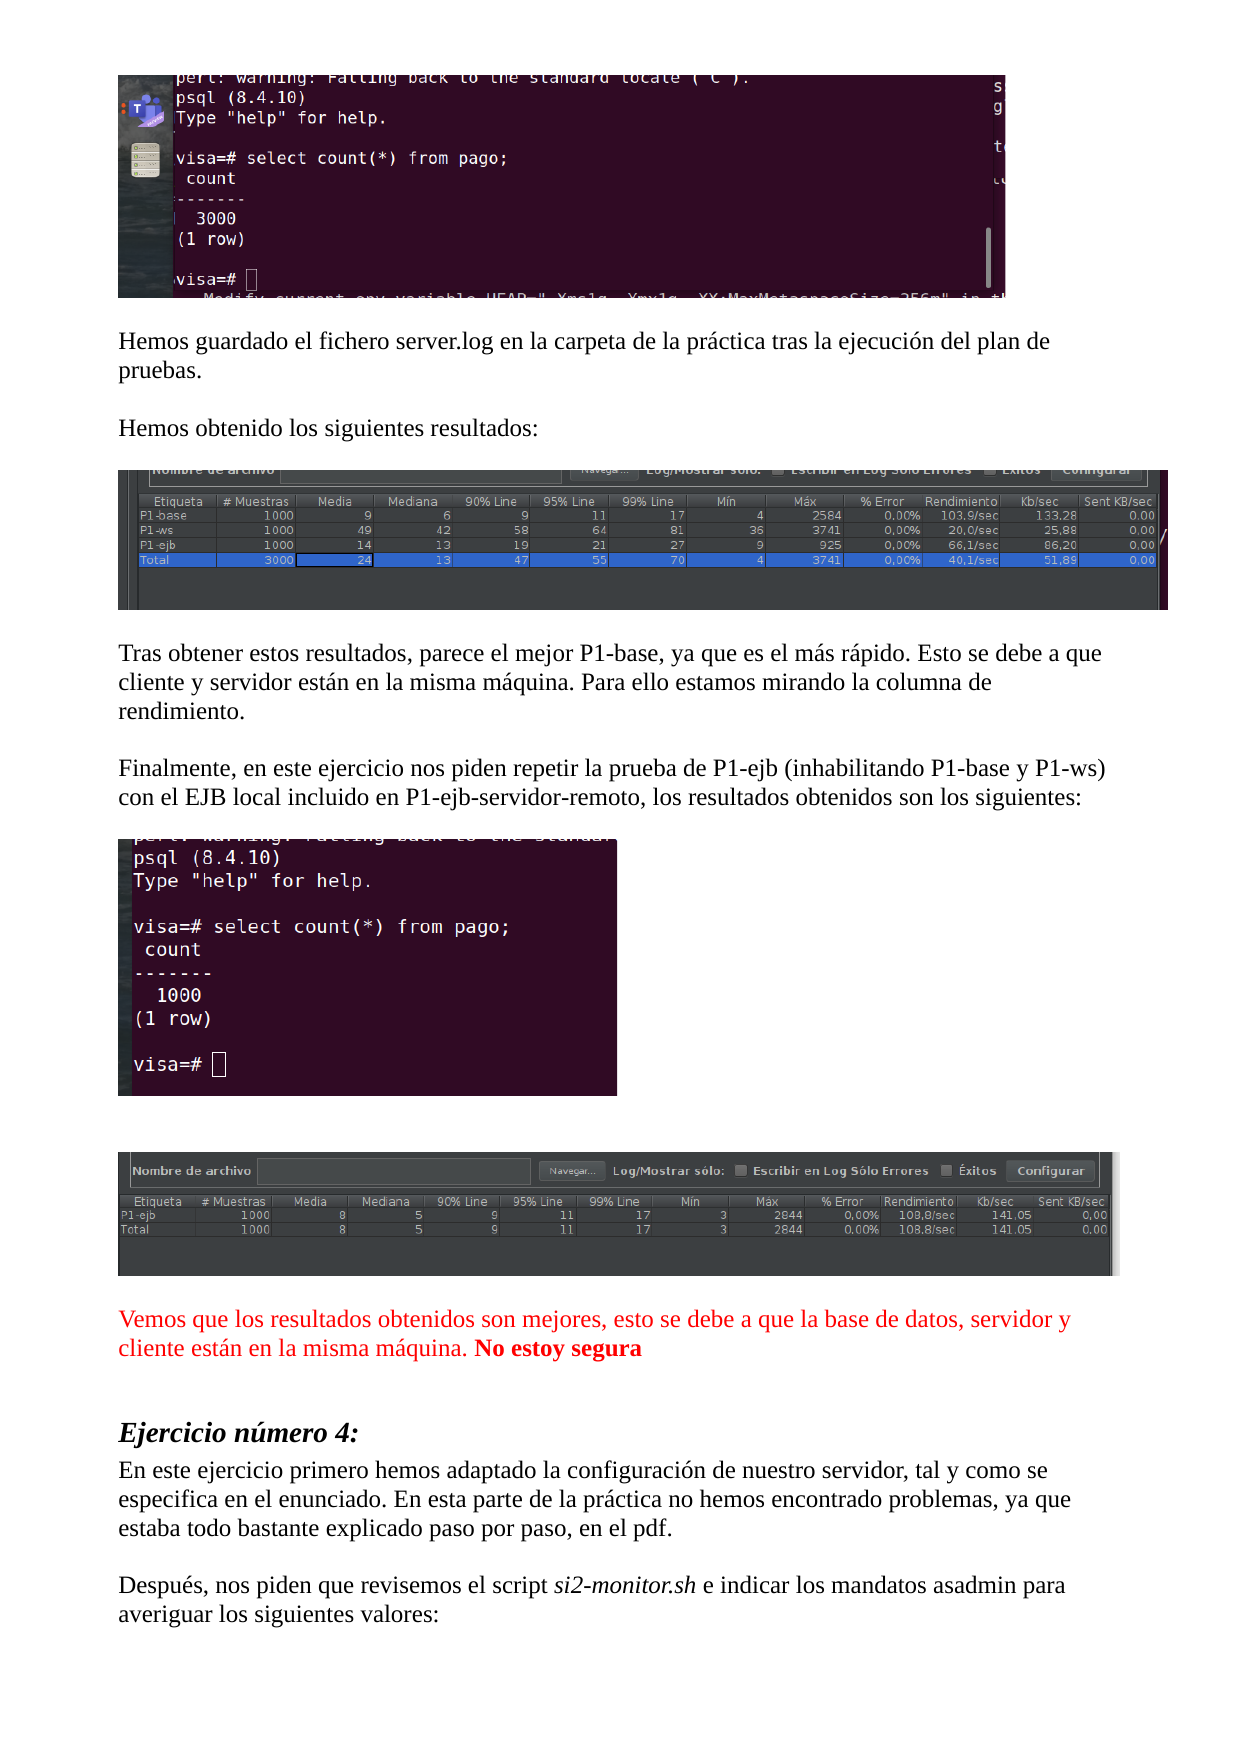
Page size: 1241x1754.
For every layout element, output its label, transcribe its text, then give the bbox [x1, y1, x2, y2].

text En este ejercicio primero hemos adaptado la configuración de nuestro servidor, tal y como se especifica en el enunciado. En esta parte de la práctica no hemos encontrado problemas, ya que estaba todo bastante explicado paso por paso, en el pdf. [118, 1455, 1122, 1541]
text Hemos obtenido los siguientes resultados: [118, 413, 1122, 441]
text Vemos que los resultados obtenidos son mejores, esto se debe a que la base de datos, servidor y cliente están en la misma máquina. No estoy segura [118, 1304, 1122, 1362]
text Después, nos piden que revisemos el script si2-monitor.sh e indicar los mandatos asadmin para averiguar los siguientes valores: [118, 1570, 1122, 1628]
text Hemos guardado el fichero server.log en la carpeta de la práctica tras la ejecución del plan de pruebas. [118, 326, 1122, 384]
text Tras obtener estos resultados, parece el mejor P1-base, ya que es el más rápido. Esto se debe a que cliente y servidor están en la misma máquina. Para ello estamos mirando la columna de rendimiento. [118, 638, 1122, 725]
text Finalmente, en este ejercicio nos piden repetir la prueba de P1-ejb (inhabilitando P1-base y P1-ws) con el EJB local incluido en P1-ejb-servidor-remoto, los resultados obtenidos son los siguientes: [118, 753, 1122, 811]
subtitle Ejercicio número 4: [118, 1415, 1122, 1449]
